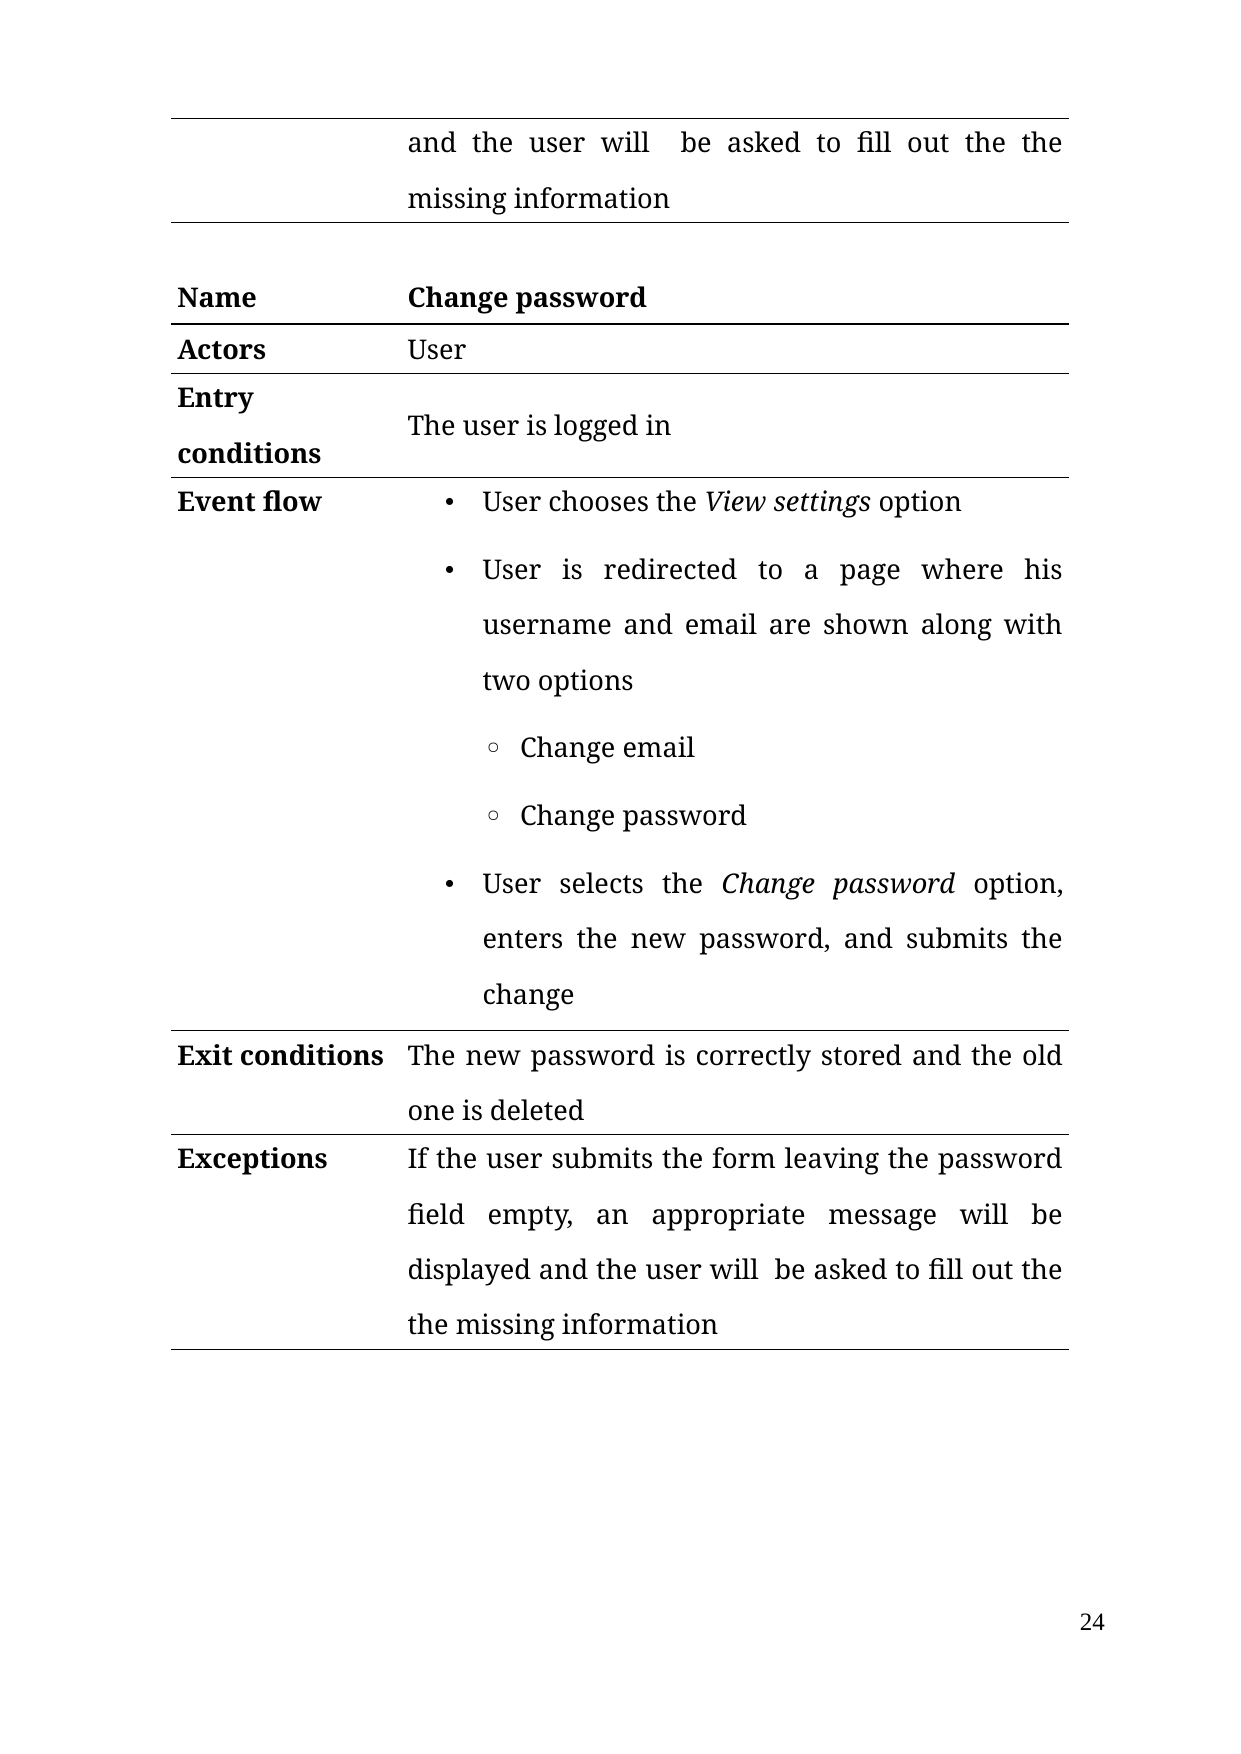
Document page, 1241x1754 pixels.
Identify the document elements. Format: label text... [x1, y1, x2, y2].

table_cell User [401, 325, 1069, 373]
table_cell If the user submits the form leaving the password field empty, an appropriate message will be displayed and the user will be asked to fill out the the missing information [401, 1135, 1069, 1348]
table_cell User chooses the View settings option User is redirected to a page where his username and email are shown along with two options Change email Change password User selects the Change password option, enters the new password, and submits the change [401, 478, 1069, 1030]
table_header Change password [401, 271, 1069, 323]
table_cell Entry conditions [171, 374, 401, 477]
table_cell Exceptions [171, 1135, 401, 1348]
table_cell Exit conditions [171, 1031, 401, 1134]
table_cell and the user will be asked to fill out the the missing information [401, 119, 1069, 222]
table_cell The new password is correctly stored and the old one is deleted [401, 1031, 1069, 1134]
table_cell Actors [171, 325, 401, 373]
table_cell The user is logged in [401, 374, 1069, 477]
table_header Name [171, 271, 401, 323]
table_cell [171, 119, 401, 222]
table_cell Event flow [171, 478, 401, 1030]
